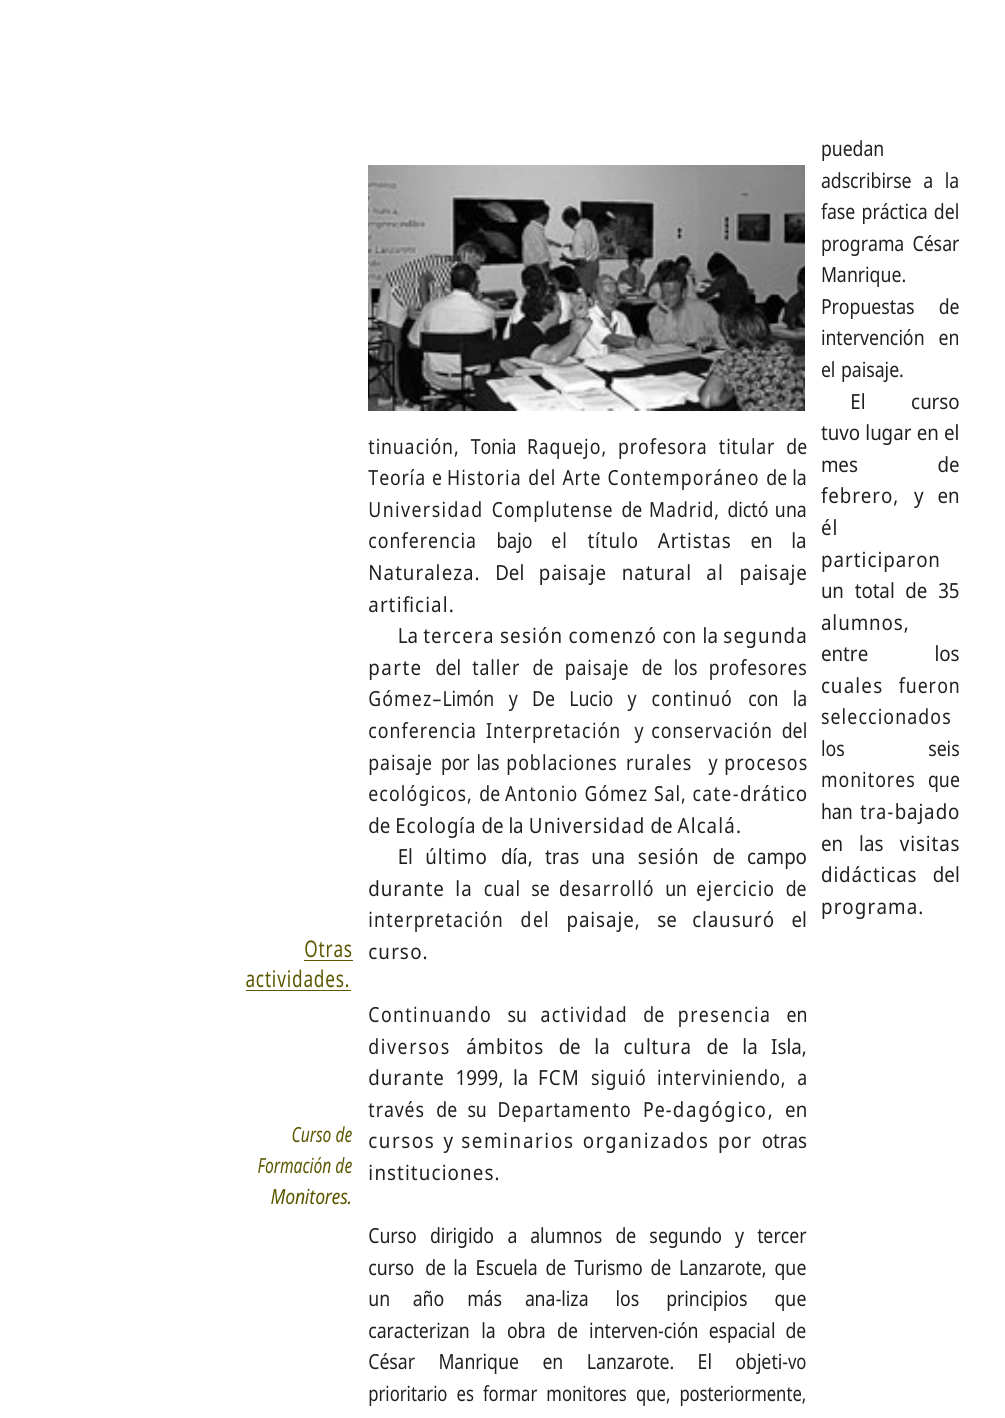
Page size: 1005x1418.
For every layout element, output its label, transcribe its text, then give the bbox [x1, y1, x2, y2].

text La tercera sesión comenzó con la segunda parte del taller de paisaje de los profesores Gómez–Limón y De Lucio y continuó con la conferencia Interpretación y conservación del paisaje por las poblaciones rurales y procesos ecológicos, de Antonio Gómez Sal, cate-drático de Ecología de la Universidad de Alcalá. [368, 621, 807, 839]
text Continuando su actividad de presencia en diversos ámbitos de la cultura de la Isla, durante 1999, la FCM siguió interviniendo, a través de su Departamento Pe-dagógico, en cursos y seminarios organizados por otras instituciones. [368, 1000, 807, 1186]
text puedan adscribirse a la fase práctica del programa César Manrique. Propuestas de intervención en el paisaje. [821, 134, 959, 383]
text Curso de Formación de Monitores. [244, 1120, 354, 1211]
text tinuación, Tonia Raquejo, profesora titular de Teoría e Historia del Arte Contemporáneo de la Universidad Complutense de Madrid, dictó una conferencia bajo el título Artistas en la Naturaleza. Del paisaje natural al paisaje artificial. [368, 432, 807, 618]
text El curso tuvo lugar en el mes de febrero, y en él participaron un total de 35 alumnos, entre los cuales fueron seleccionados los seis monitores que han tra-bajado en las visitas didácticas del programa. [821, 387, 959, 920]
text El último día, tras una sesión de campo durante la cual se desarrolló un ejercicio de interpretación del paisaje, se clausuró el curso. [368, 842, 807, 966]
text Otras actividades. [245, 934, 356, 994]
text Curso dirigido a alumnos de segundo y tercer curso de la Escuela de Turismo de Lanzarote, que un año más ana-liza los principios que caracterizan la obra de interven-ción espacial de César Manrique en Lanzarote. El objeti-vo prioritario es formar monitores que, posteriormente, [368, 1221, 807, 1407]
